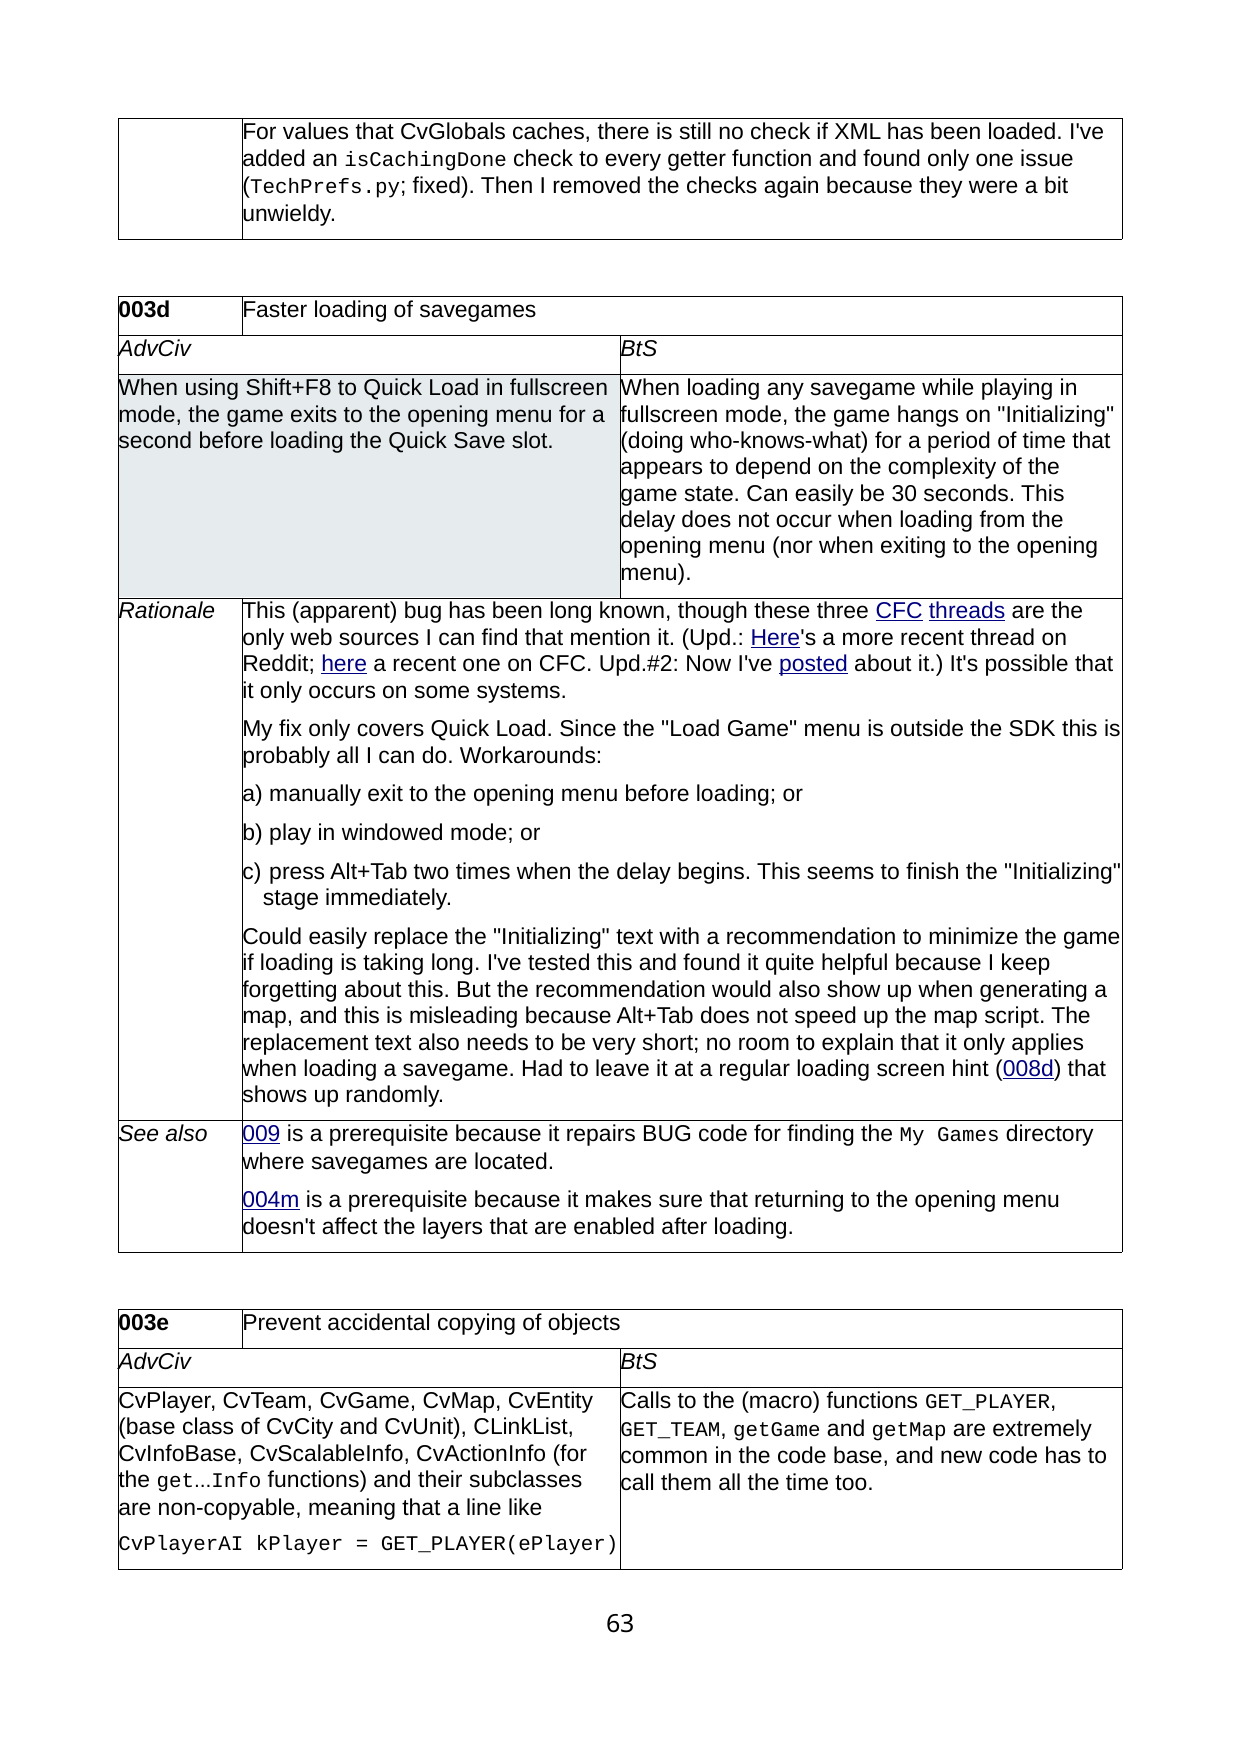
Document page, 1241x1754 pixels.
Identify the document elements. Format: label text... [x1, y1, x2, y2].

table_header [119, 119, 242, 239]
table_cell AdvCiv [119, 1349, 620, 1387]
table_cell When loading any savegame while playing in fullscreen mode, the game hangs on "Initializing" (doing who-knows-what) for a period of time that appears to depend on the complexity of the game state. Can easily be 30 seconds. This delay does not occur when loading from the opening menu (nor when exiting to the opening menu). [621, 375, 1122, 597]
table_header 003d [119, 297, 242, 335]
table_cell AdvCiv [119, 336, 620, 374]
table_header For values that CvGlobals caches, there is still no check if XML has been loaded. I've added an isCachingDone check to every getter function and found only one issue (TechPrefs.py; fixed). Then I removed the checks again because they were a bit unwieldy. [243, 119, 1122, 239]
table_cell BtS [621, 1349, 1122, 1387]
table_cell CvPlayer, CvTeam, CvGame, CvMap, CvEntity (base class of CvCity and CvUnit), CLinkList, CvInfoBase, CvScalableInfo, CvActionInfo (for the get...Info functions) and their subclasses are non-copyable, meaning that a line like CvPlayerAI kPlayer = GET_PLAYER(ePlayer) [119, 1388, 620, 1568]
table_header Faster loading of savegames [243, 297, 1122, 335]
table_cell Calls to the (macro) functions GET_PLAYER, GET_TEAM, getGame and getMap are extremely common in the code base, and new code has to call them all the time too. [621, 1388, 1122, 1568]
table_cell Rationale [119, 599, 242, 1120]
table_cell BtS [621, 336, 1122, 374]
table_cell 009 is a prerequisite because it repairs BUG code for finding the My Games directory where savegames are located. 004m is a prerequisite because it makes sure that returning to the opening menu doesn't affect the layers that are enabled after loading. [243, 1121, 1122, 1252]
table_header 003e [119, 1310, 242, 1348]
table_cell This (apparent) bug has been long known, though these three CFC threads are the only web sources I can find that mention it. (Upd.: Here's a more recent thread on Reddit; here a recent one on CFC. Upd.#2: Now I've posted about it.) It's possible that it only occurs on some systems. My fix only covers Quick Load. Since the "Load Game" menu is outside the SDK this is probably all I can do. Workarounds: manually exit to the opening menu before loading; or play in windowed mode; or press Alt+Tab two times when the delay begins. This seems to finish the "Initializing" stage immediately. Could easily replace the "Initializing" text with a recommendation to minimize the game if loading is taking long. I've tested this and found it quite helpful because I keep forgetting about this. But the recommendation would also show up when generating a map, and this is misleading because Alt+Tab does not speed up the map script. The replacement text also needs to be very short; no room to explain that it only applies when loading a savegame. Had to leave it at a regular loading screen hint (008d) that shows up randomly. [243, 599, 1122, 1120]
table_header Prevent accidental copying of objects [243, 1310, 1122, 1348]
table_cell See also [119, 1121, 242, 1252]
table_cell When using Shift+F8 to Quick Load in fullscreen mode, the game exits to the opening menu for a second before loading the Quick Save slot. [119, 375, 620, 597]
